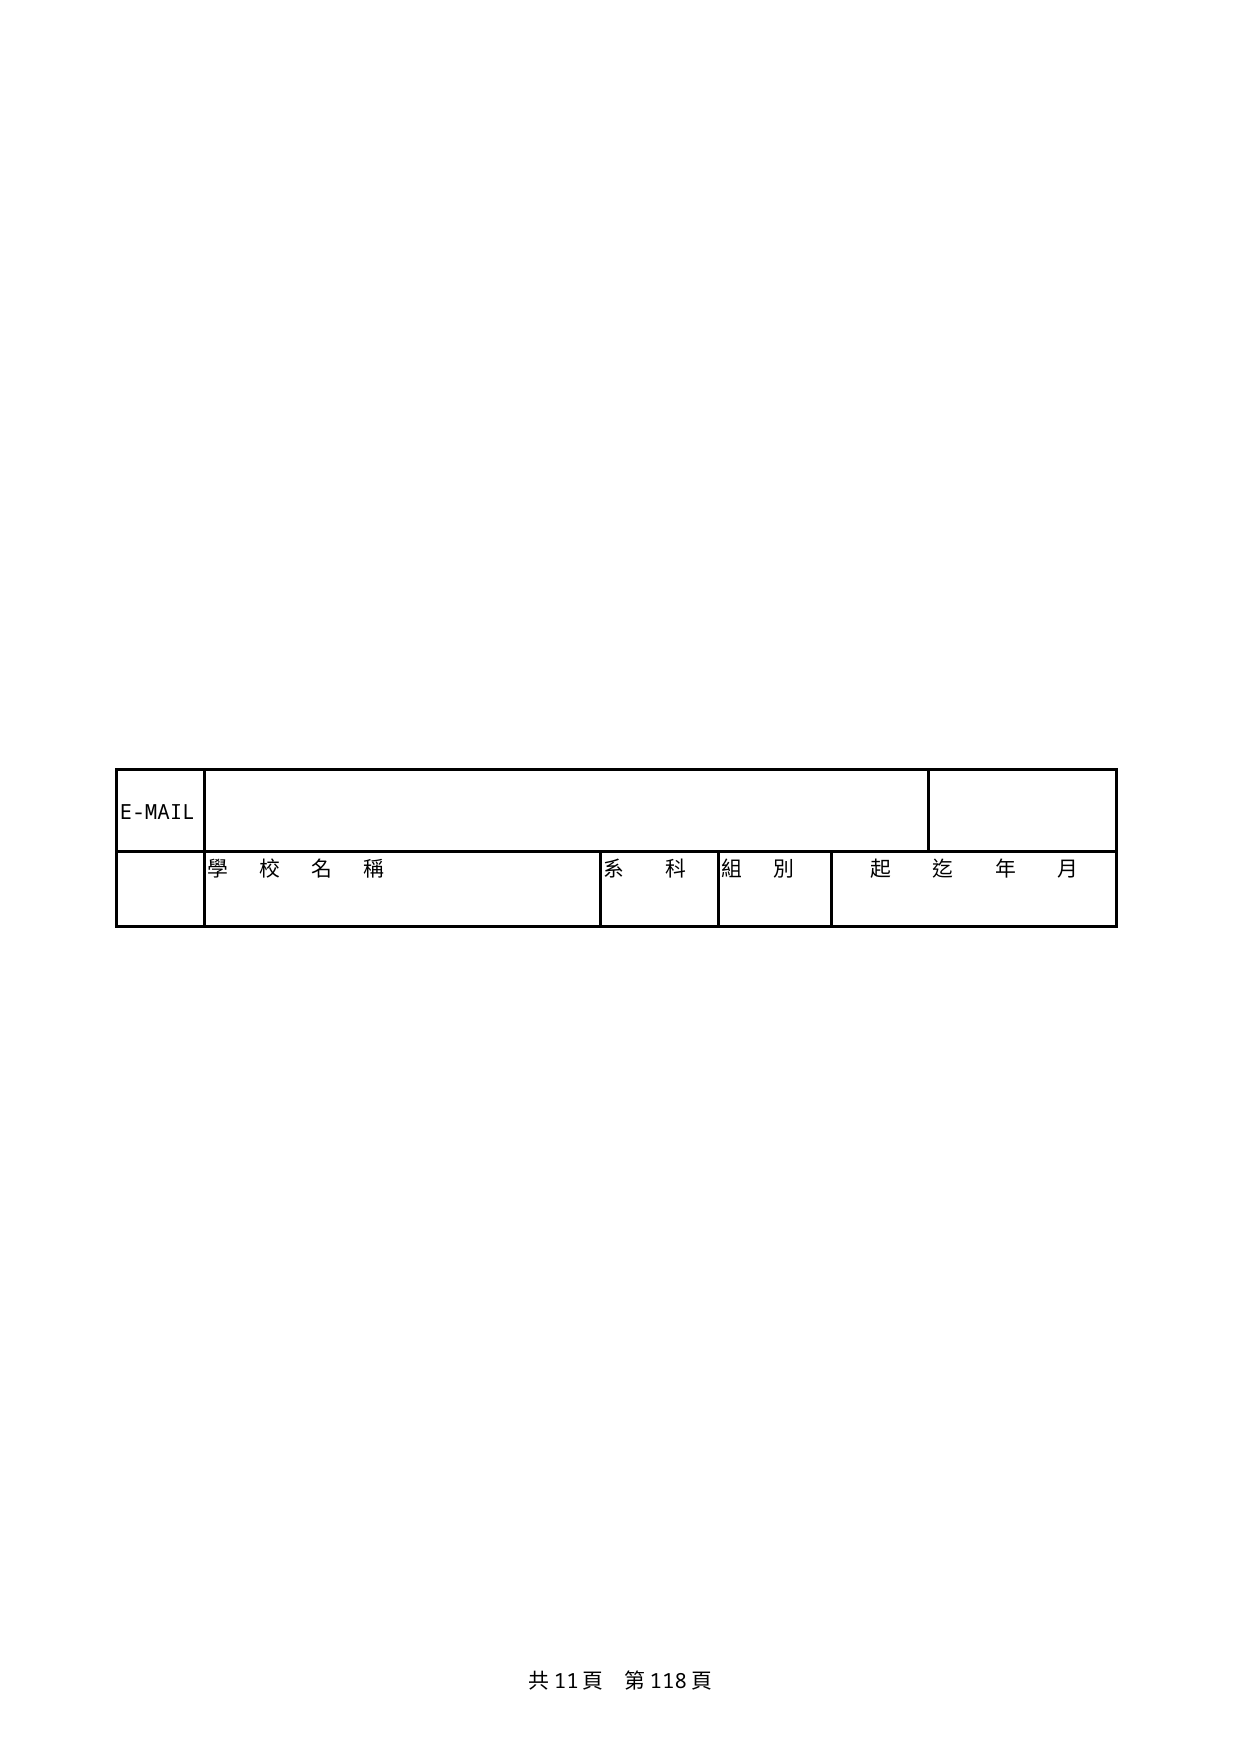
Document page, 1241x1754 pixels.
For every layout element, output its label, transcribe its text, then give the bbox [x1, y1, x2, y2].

table_cell E-MAIL [118, 771, 203, 850]
table_cell 組 別 [720, 853, 830, 925]
table_cell [206, 771, 927, 850]
table_cell 起 迄 年 月 [833, 853, 1115, 925]
table_header [930, 771, 1115, 850]
table_cell [118, 853, 203, 925]
table_cell 學 校 名 稱 [206, 853, 599, 925]
table_cell 系 科 [602, 853, 717, 925]
